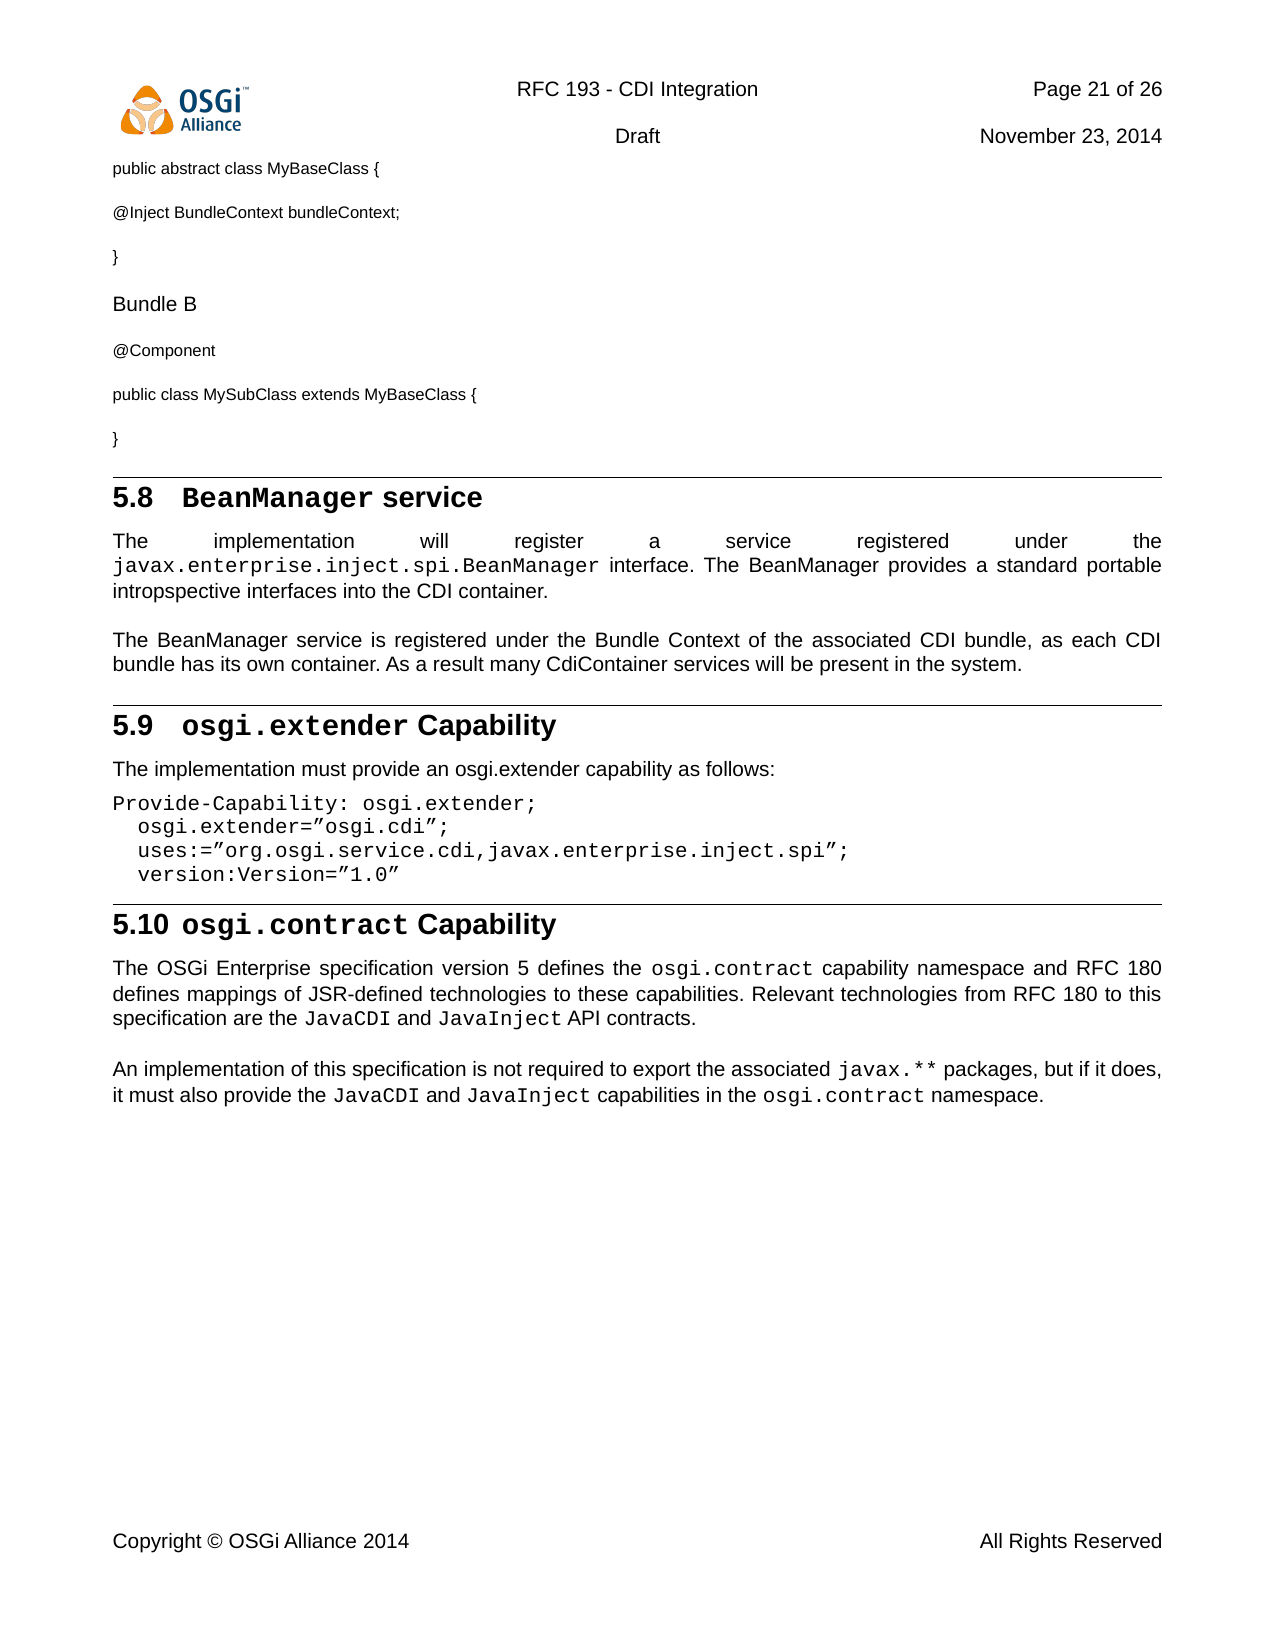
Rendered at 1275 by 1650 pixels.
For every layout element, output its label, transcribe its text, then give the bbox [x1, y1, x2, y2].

subtitle BeanManager service [112, 478, 1162, 516]
text The BeanManager service is registered under the Bundle Context of the associated CDI bundle, as each CDI bundle has its own container. As a result many CdiContainer services will be present in the system. [112, 628, 1162, 676]
text } [112, 247, 1162, 266]
text Bundle B [112, 291, 1162, 315]
subtitle osgi.contract Capability [112, 905, 1162, 943]
text public class MySubClass extends MyBaseClass { [112, 384, 1162, 404]
text @Component [112, 340, 1162, 359]
text @Inject BundleContext bundleContext; [112, 203, 1162, 222]
text uses:=”org.osgi.service.cdi,javax.enterprise.inject.spi”; [112, 840, 1162, 864]
subtitle osgi.extender Capability [112, 706, 1162, 744]
picture [113, 78, 257, 142]
text The OSGi Enterprise specification version 5 defines the osgi.contract capability namespace and RFC 180 defines mappings of JSR-defined technologies to these capabilities. Relevant technologies from RFC 180 to this specification are the JavaCDI and JavaInject API contracts. [112, 956, 1162, 1032]
text version:Version=”1.0” [112, 864, 1162, 887]
text The implementation must provide an osgi.extender capability as follows: [112, 756, 1162, 780]
text An implementation of this specification is not required to export the associated javax.** packages, but if it does, it must also provide the JavaCDI and JavaInject capabilities in the osgi.contract namespace. [112, 1057, 1162, 1108]
text The implementation will register a service registered under the javax.enterprise.inject.spi.BeanManager interface. The BeanManager provides a standard portable intropspective interfaces into the CDI container. [112, 529, 1162, 603]
text public abstract class MyBaseClass { [112, 159, 1162, 178]
text } [112, 429, 1162, 448]
text Provide-Capability: osgi.extender; [112, 793, 1162, 817]
text osgi.extender=”osgi.cdi”; [112, 817, 1162, 840]
